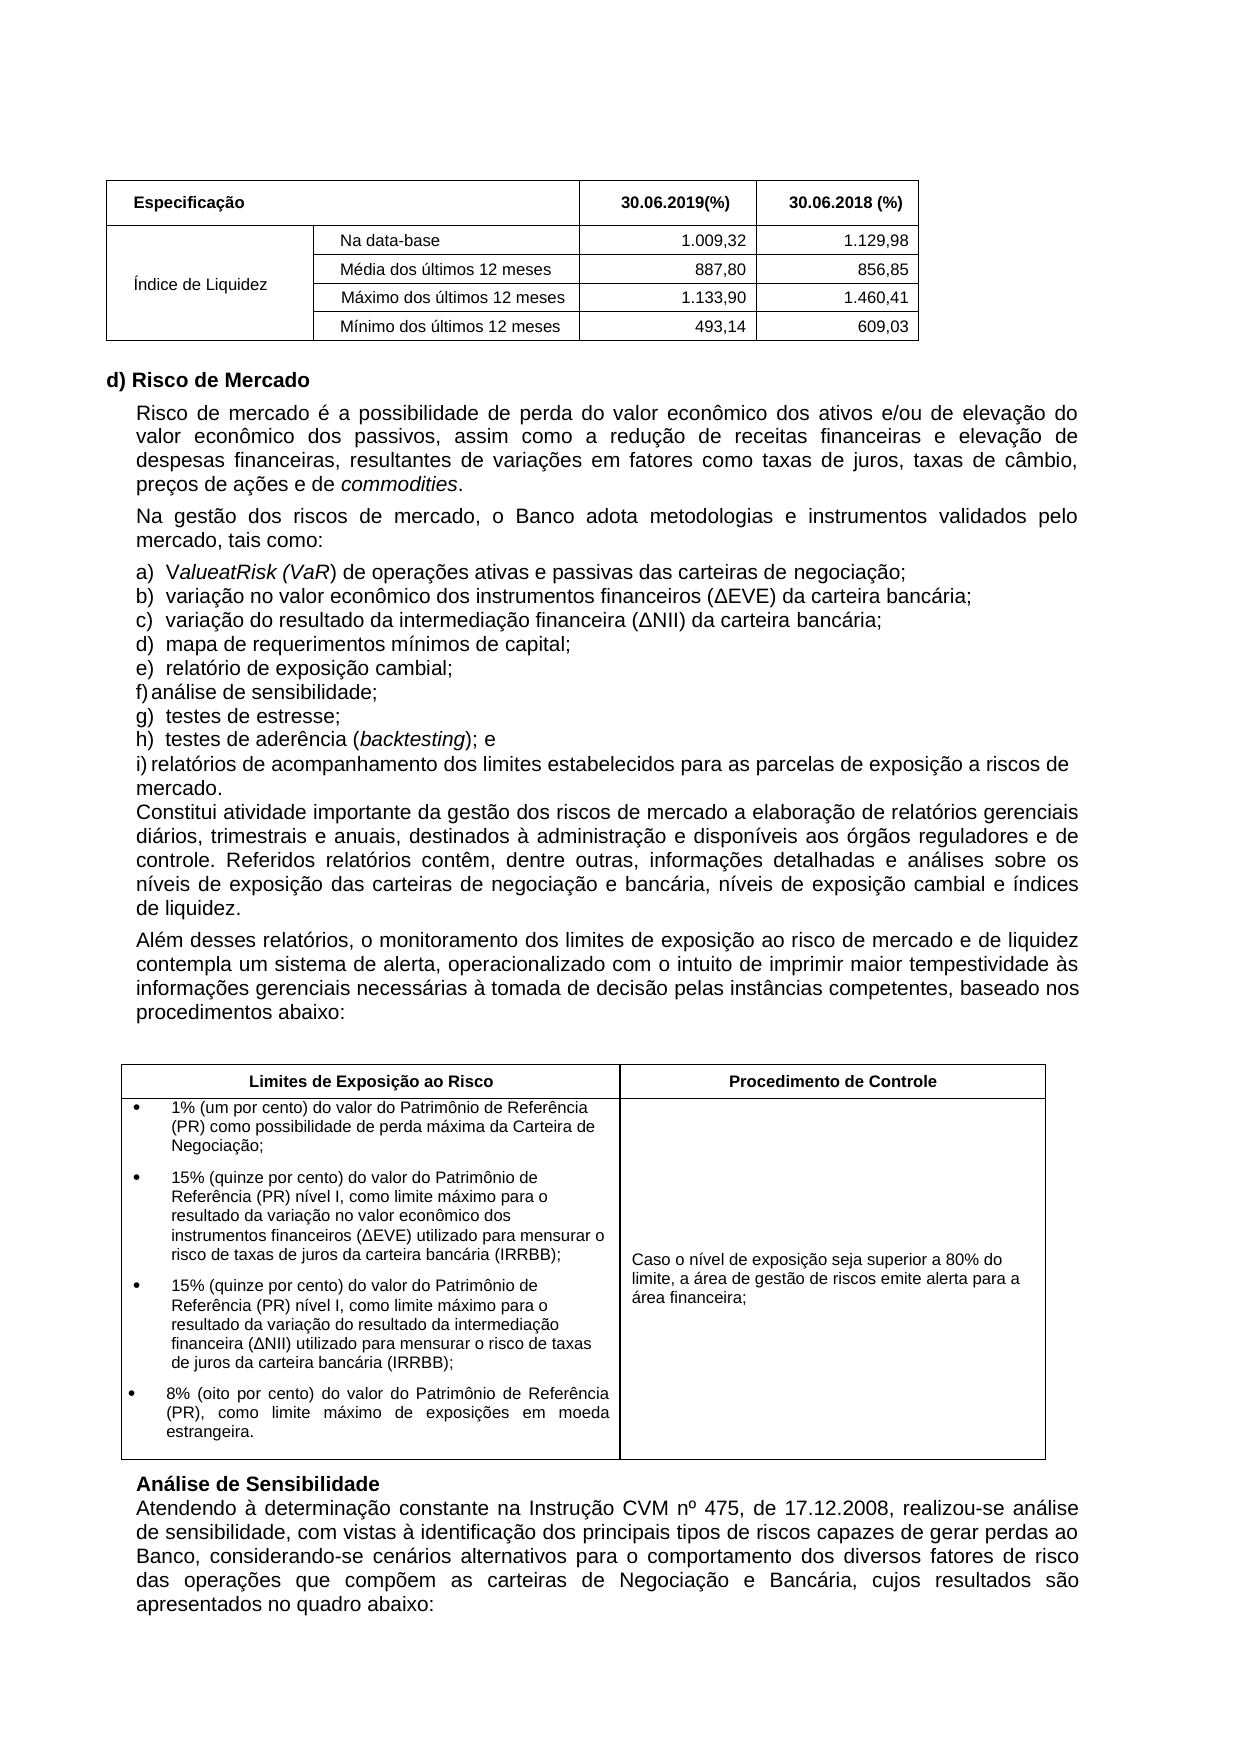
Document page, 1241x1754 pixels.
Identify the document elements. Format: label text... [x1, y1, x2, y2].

text Risco de mercado é a possibilidade de perda do valor econômico dos ativos e/ou de elevação do valor econômico dos passivos, assim como a redução de receitas financeiras e elevação de despesas financeiras, resultantes de variações em fatores como taxas de juros, taxas de câmbio, preços de ações e de commodities. [136, 400, 1080, 496]
table_cell 887,80 [580, 255, 756, 282]
table_cell 1.129,98 [757, 226, 918, 254]
subtitle Análise de Sensibilidade [136, 1472, 1226, 1496]
list ValueatRisk (VaR) de operações ativas e passivas das carteiras de negociação; [136, 560, 1226, 584]
table_cell 1.133,90 [580, 284, 756, 311]
table_cell 1.460,41 [757, 284, 918, 311]
table_cell Caso o nível de exposição seja superior a 80% do limite, a área de gestão de riscos emite alerta para a área financeira; [621, 1099, 1045, 1458]
text Constitui atividade importante da gestão dos riscos de mercado a elaboração de relatórios gerenciais diários, trimestrais e anuais, destinados à administração e disponíveis aos órgãos reguladores e de controle. Referidos relatórios contêm, dentre outras, informações detalhadas e análises sobre os níveis de exposição das carteiras de negociação e bancária, níveis de exposição cambial e índices de liquidez. [136, 800, 1080, 920]
table_cell Máximo dos últimos 12 meses [314, 284, 579, 311]
list variação do resultado da intermediação financeira (ΔNII) da carteira bancária; [136, 608, 1226, 632]
list relatório de exposição cambial; [136, 656, 1226, 680]
text Além desses relatórios, o monitoramento dos limites de exposição ao risco de mercado e de liquidez contempla um sistema de alerta, operacionalizado com o intuito de imprimir maior tempestividade às informações gerenciais necessárias à tomada de decisão pelas instâncias competentes, baseado nos procedimentos abaixo: [136, 928, 1080, 1024]
list testes de aderência (backtesting); e [136, 728, 1226, 752]
list mapa de requerimentos mínimos de capital; [136, 632, 1226, 656]
table_header Especificação [107, 181, 579, 224]
text Na gestão dos riscos de mercado, o Banco adota metodologias e instrumentos validados pelo mercado, tais como: [136, 504, 1080, 552]
table_cell 856,85 [757, 255, 918, 282]
text Atendendo à determinação constante na Instrução CVM nº 475, de 17.12.2008, realizou-se análise de sensibilidade, com vistas à identificação dos principais tipos de riscos capazes de gerar perdas ao Banco, considerando-se cenários alternativos para o comportamento dos diversos fatores de risco das operações que compõem as carteiras de Negociação e Bancária, cujos resultados são apresentados no quadro abaixo: [136, 1496, 1080, 1616]
subtitle Risco de Mercado [106, 368, 1226, 392]
table_cell Média dos últimos 12 meses [314, 255, 579, 282]
table_header Limites de Exposição ao Risco [122, 1065, 619, 1097]
list análise de sensibilidade; [136, 680, 1226, 704]
table_header Procedimento de Controle [621, 1065, 1045, 1097]
table_header 30.06.2018 (%) [757, 181, 918, 224]
list relatórios de acompanhamento dos limites estabelecidos para as parcelas de exposição a riscos de mercado. [136, 752, 1073, 800]
list testes de estresse; [136, 704, 1226, 728]
table_cell Na data-base [314, 226, 579, 254]
table_cell Índice de Liquidez [107, 226, 313, 340]
table_cell 1.009,32 [580, 226, 756, 254]
table_cell Mínimo dos últimos 12 meses [314, 312, 579, 340]
table_cell 1% (um por cento) do valor do Patrimônio de Referência (PR) como possibilidade de perda máxima da Carteira de Negociação; 15% (quinze por cento) do valor do Patrimônio de Referência (PR) nível I, como limite máximo para o resultado da variação no valor econômico dos instrumentos financeiros (ΔEVE) utilizado para mensurar o risco de taxas de juros da carteira bancária (IRRBB); 15% (quinze por cento) do valor do Patrimônio de Referência (PR) nível I, como limite máximo para o resultado da variação do resultado da intermediação financeira (ΔNII) utilizado para mensurar o risco de taxas de juros da carteira bancária (IRRBB); 8% (oito por cento) do valor do Patrimônio de Referência (PR), como limite máximo de exposições em moeda estrangeira. [122, 1099, 619, 1458]
list variação no valor econômico dos instrumentos financeiros (ΔEVE) da carteira bancária; [136, 584, 1226, 608]
table_cell 609,03 [757, 312, 918, 340]
table_cell 493,14 [580, 312, 756, 340]
table_header 30.06.2019(%) [580, 181, 756, 224]
